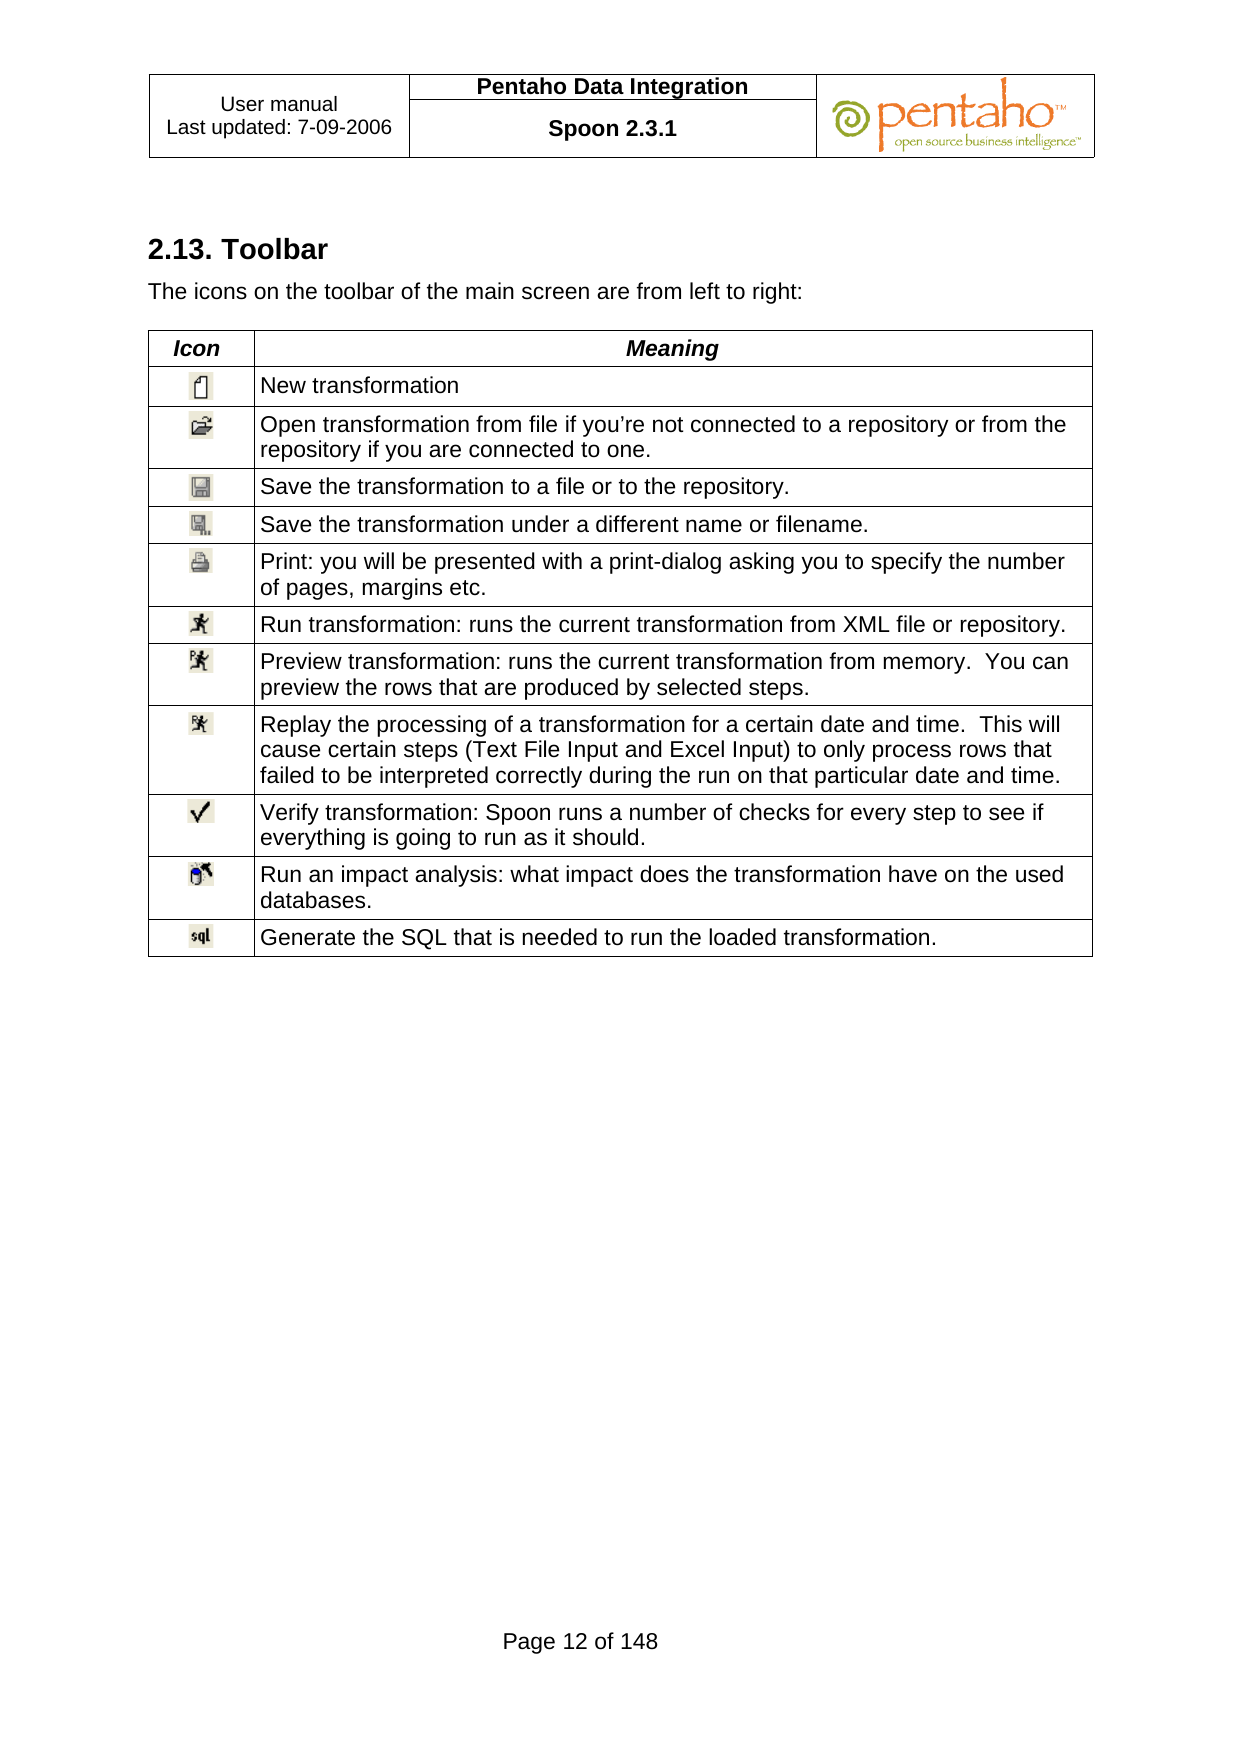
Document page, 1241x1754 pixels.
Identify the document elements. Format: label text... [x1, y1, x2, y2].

table_cell Replay the processing of a transformation for a certain date and time. This will cause certain steps (Text File Input and Excel Input) to only process rows that failed to be interpreted correctly during the run on that particular date and time. [255, 706, 1092, 794]
table_cell [149, 407, 254, 468]
table_cell [149, 469, 254, 506]
table_cell [149, 795, 254, 856]
table_cell Save the transformation to a file or to the repository. [255, 469, 1092, 506]
table_header Icon [149, 331, 254, 366]
table_cell New transformation [255, 367, 1092, 406]
table_cell Preview transformation: runs the current transformation from memory. You can preview the rows that are produced by selected steps. [255, 644, 1092, 705]
subtitle Toolbar [148, 233, 1092, 266]
table_cell [149, 367, 254, 406]
table_cell Run transformation: runs the current transformation from XML file or repository. [255, 607, 1092, 643]
table_cell Print: you will be presented with a print-dialog asking you to specify the number of pages, margins etc. [255, 544, 1092, 606]
table_cell [149, 607, 254, 643]
table_cell [149, 544, 254, 606]
table_cell [149, 706, 254, 794]
table_cell Verify transformation: Spoon runs a number of checks for every step to see if everything is going to run as it should. [255, 795, 1092, 856]
table_cell [149, 644, 254, 705]
table_cell Run an impact analysis: what impact does the transformation have on the used databases. [255, 857, 1092, 919]
table_cell [149, 920, 254, 956]
table_cell Open transformation from file if you’re not connected to a repository or from the repository if you are connected to one. [255, 407, 1092, 468]
table_cell Save the transformation under a different name or filename. [255, 507, 1092, 543]
table_header Meaning [255, 331, 1092, 366]
text The icons on the toolbar of the main screen are from left to right: [148, 278, 1092, 304]
table_cell [149, 507, 254, 543]
table_cell [149, 857, 254, 919]
table_cell Generate the SQL that is needed to run the loaded transformation. [255, 920, 1092, 956]
